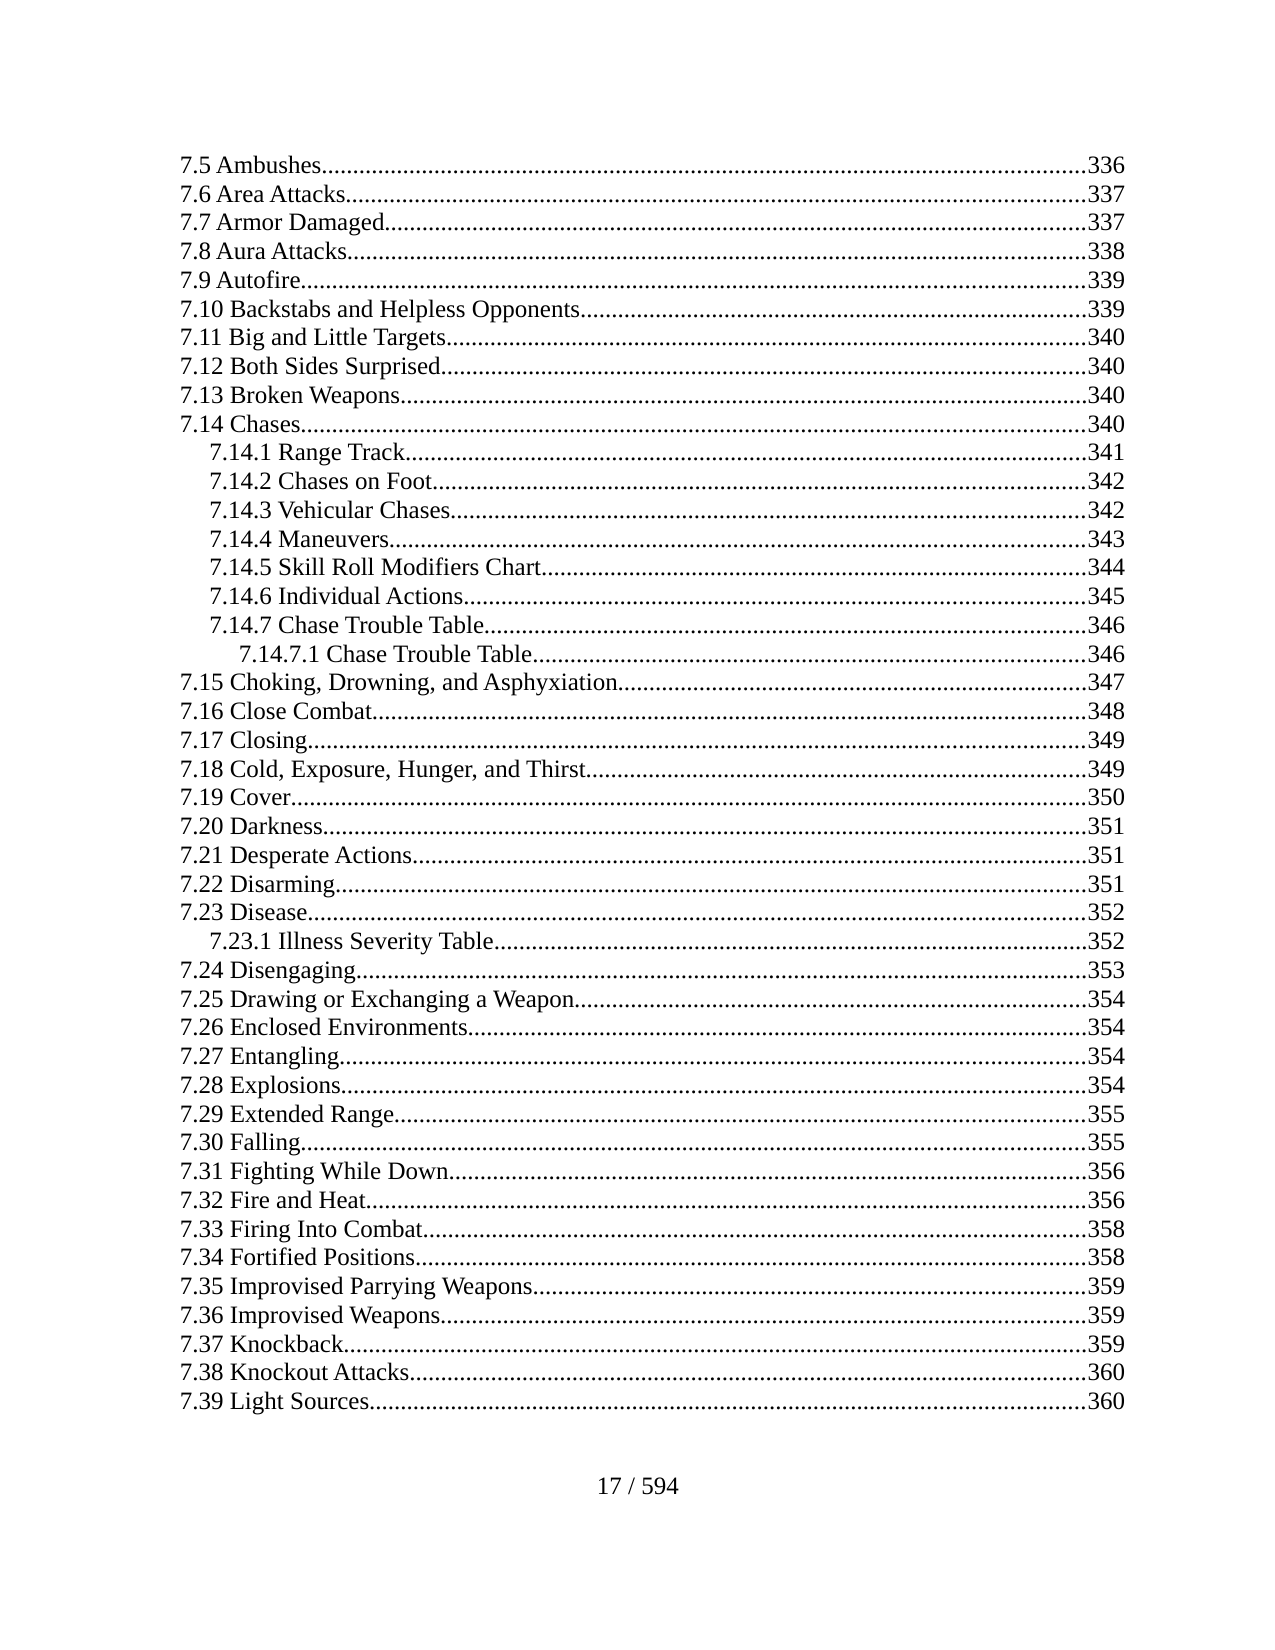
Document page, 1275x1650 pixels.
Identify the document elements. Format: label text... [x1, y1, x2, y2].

text 7.18 Cold, Exposure, Hunger, and Thirst 349 [179, 754, 1125, 782]
text 7.39 Light Sources 360 [179, 1386, 1125, 1415]
text 7.35 Improvised Parrying Weapons 359 [179, 1271, 1125, 1300]
text 7.36 Improvised Weapons 359 [179, 1300, 1125, 1329]
text 7.14.6 Individual Actions 345 [209, 581, 1125, 610]
text 7.10 Backstabs and Helpless Opponents 339 [179, 294, 1125, 322]
text 7.19 Cover 350 [179, 782, 1125, 811]
text 7.31 Fighting While Down 356 [179, 1156, 1125, 1185]
text 7.14.4 Maneuvers 343 [209, 524, 1125, 552]
text 7.20 Darkness 351 [179, 811, 1125, 840]
text 7.14.5 Skill Roll Modifiers Chart 344 [209, 552, 1125, 581]
text 7.5 Ambushes 336 [179, 150, 1125, 179]
text 7.14.7.1 Chase Trouble Table 346 [238, 639, 1125, 667]
text 7.21 Desperate Actions 351 [179, 840, 1125, 869]
text 7.37 Knockback 359 [179, 1329, 1125, 1357]
text 7.6 Area Attacks 337 [179, 179, 1125, 207]
text 7.32 Fire and Heat 356 [179, 1185, 1125, 1214]
text 7.34 Fortified Positions 358 [179, 1242, 1125, 1271]
text 7.12 Both Sides Surprised 340 [179, 351, 1125, 380]
text 7.8 Aura Attacks 338 [179, 236, 1125, 265]
text 7.9 Autofire 339 [179, 265, 1125, 294]
text 7.23.1 Illness Severity Table 352 [209, 926, 1125, 955]
text 7.14.3 Vehicular Chases 342 [209, 495, 1125, 524]
text 7.33 Firing Into Combat 358 [179, 1214, 1125, 1242]
text 7.16 Close Combat 348 [179, 696, 1125, 725]
text 7.28 Explosions 354 [179, 1070, 1125, 1099]
text 7.22 Disarming 351 [179, 869, 1125, 897]
text 7.13 Broken Weapons 340 [179, 380, 1125, 409]
text 7.17 Closing 349 [179, 725, 1125, 754]
text 7.15 Choking, Drowning, and Asphyxiation 347 [179, 667, 1125, 696]
text 7.29 Extended Range 355 [179, 1099, 1125, 1127]
text 7.38 Knockout Attacks 360 [179, 1357, 1125, 1386]
text 7.11 Big and Little Targets 340 [179, 322, 1125, 351]
text 7.27 Entangling 354 [179, 1041, 1125, 1070]
text 7.26 Enclosed Environments 354 [179, 1012, 1125, 1041]
text 7.25 Drawing or Exchanging a Weapon 354 [179, 984, 1125, 1012]
text 7.7 Armor Damaged 337 [179, 207, 1125, 236]
text 7.14.2 Chases on Foot 342 [209, 466, 1125, 495]
text 7.24 Disengaging 353 [179, 955, 1125, 984]
text 7.30 Falling 355 [179, 1127, 1125, 1156]
text 7.23 Disease 352 [179, 897, 1125, 926]
text 7.14 Chases 340 [179, 409, 1125, 437]
text 7.14.1 Range Track 341 [209, 437, 1125, 466]
text 7.14.7 Chase Trouble Table 346 [209, 610, 1125, 639]
